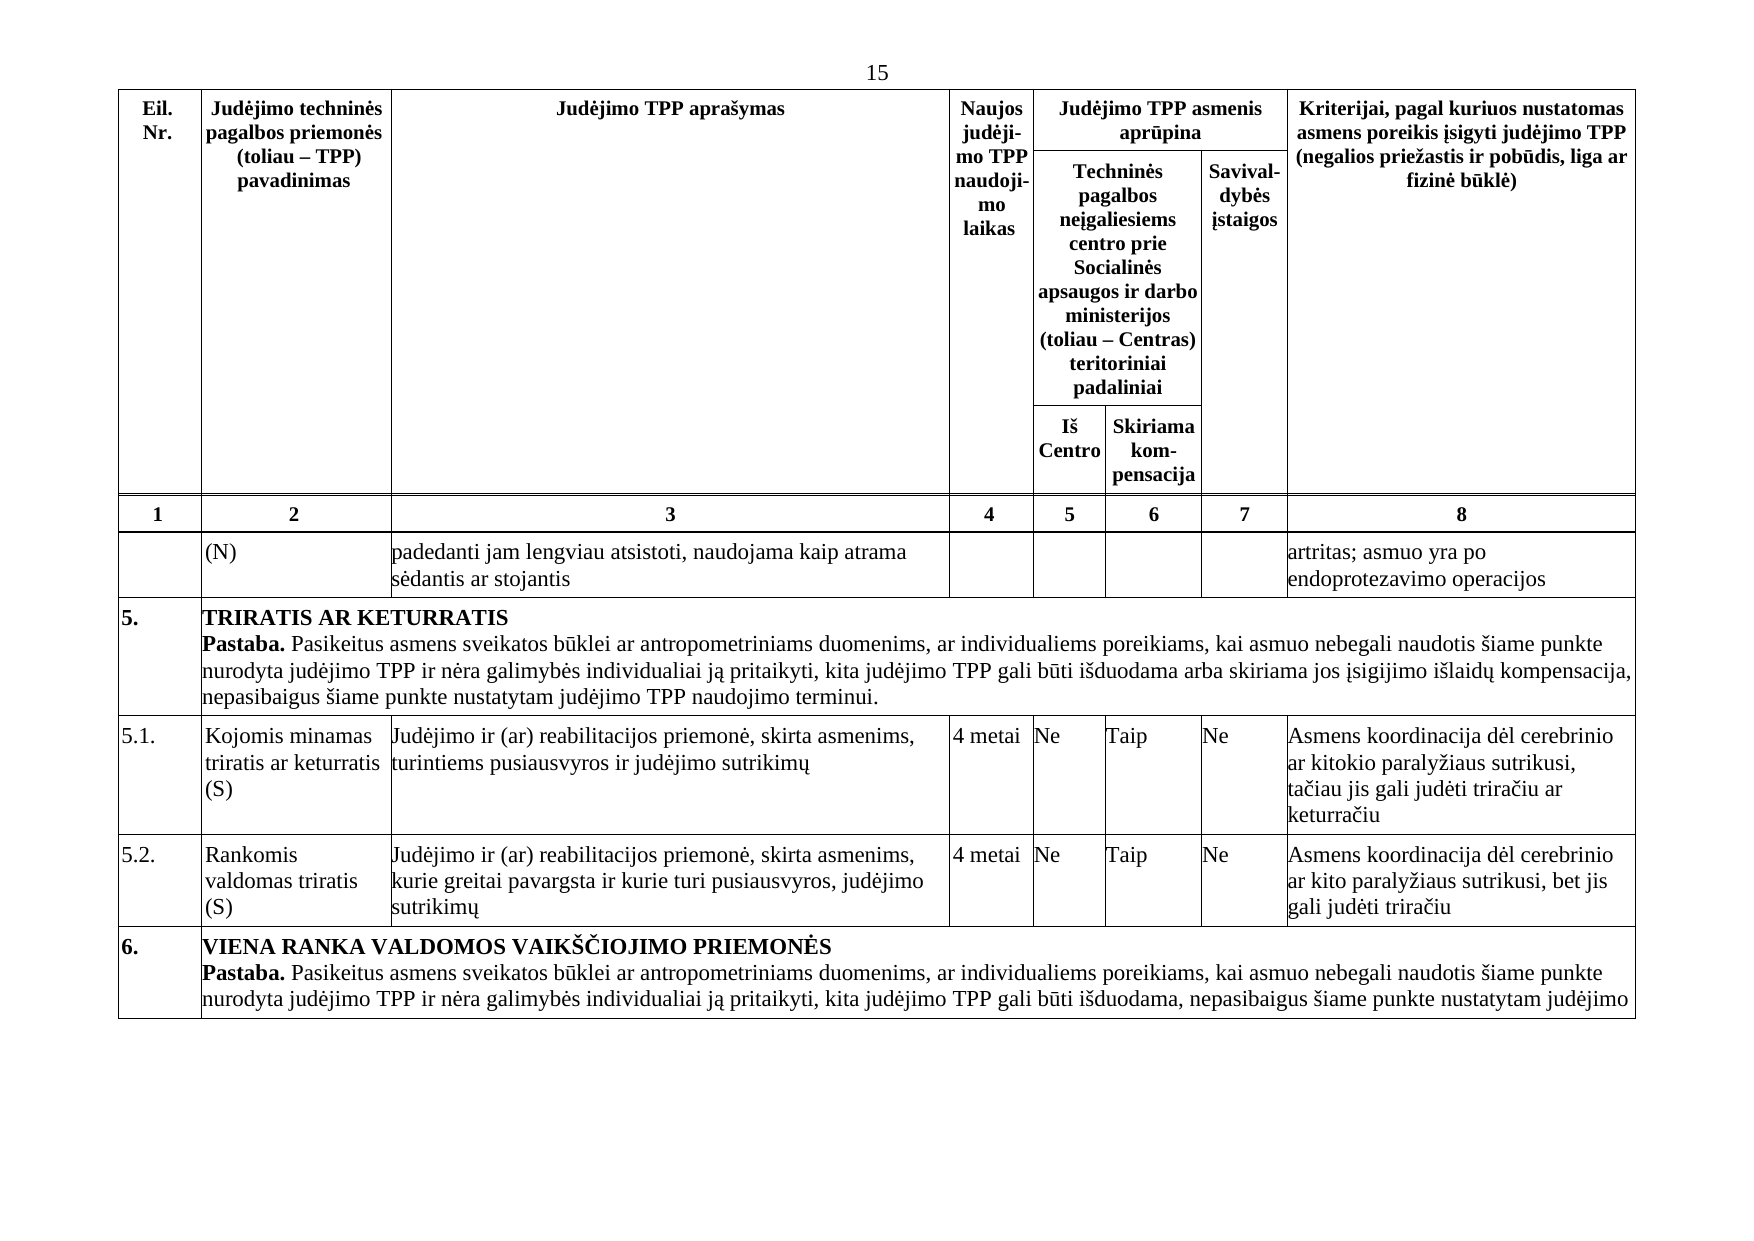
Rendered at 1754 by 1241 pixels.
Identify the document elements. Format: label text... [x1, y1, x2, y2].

table_cell Ne [1034, 835, 1105, 926]
table_cell Skiriama kom-pensacija [1106, 406, 1201, 492]
table_cell Kojomis minamas triratis ar keturratis (S) [202, 716, 391, 834]
table_cell Ne [1034, 716, 1105, 834]
table_cell (N) [202, 533, 391, 597]
table_cell [950, 533, 1033, 597]
table_cell Ne [1202, 835, 1287, 926]
table_header Judėjimo TPP asmenis aprūpina [1034, 90, 1287, 149]
table_cell 8 [1288, 496, 1635, 531]
table_header Judėjimo techninės pagalbos priemonės (toliau – TPP) pavadinimas [202, 90, 391, 492]
table_header Naujos judėji- mo TPP naudoji-mo laikas [950, 90, 1033, 492]
table_cell Rankomis valdomas triratis (S) [202, 835, 391, 926]
table_cell Taip [1106, 835, 1201, 926]
table_cell Asmens koordinacija dėl cerebrinio ar kito paralyžiaus sutrikusi, bet jis gali judėti triračiu [1288, 835, 1635, 926]
table_cell 5 [1034, 496, 1105, 531]
table_cell artritas; asmuo yra po endoprotezavimo operacijos [1288, 533, 1635, 597]
table_header Kriterijai, pagal kuriuos nustatomas asmens poreikis įsigyti judėjimo TPP (negalios priežastis ir pobūdis, liga ar fizinė būklė) [1288, 90, 1635, 492]
table_cell 7 [1202, 496, 1287, 531]
table_cell Judėjimo ir (ar) reabilitacijos priemonė, skirta asmenims, turintiems pusiausvyros ir judėjimo sutrikimų [392, 716, 949, 834]
table_cell 2 [202, 496, 391, 531]
table_cell 4 [950, 496, 1033, 531]
table_header Eil. Nr. [119, 90, 201, 492]
table_cell 6. [119, 927, 201, 1018]
table_cell Taip [1106, 716, 1201, 834]
table_cell Iš Centro [1034, 406, 1105, 492]
table_cell [1202, 533, 1287, 597]
table_cell 5.1. [119, 716, 201, 834]
table_cell Savival-dybės įstaigos [1202, 151, 1287, 492]
table_cell padedanti jam lengviau atsistoti, naudojama kaip atrama sėdantis ar stojantis [392, 533, 949, 597]
table_cell 5. [119, 598, 201, 715]
table_cell VIENA RANKA VALDOMOS VAIKŠČIOJIMO PRIEMONĖS Pastaba. Pasikeitus asmens sveikatos būklei ar antropometriniams duomenims, ar individualiems poreikiams, kai asmuo nebegali naudotis šiame punkte nurodyta judėjimo TPP ir nėra galimybės individualiai ją pritaikyti, kita judėjimo TPP gali būti išduodama, nepasibaigus šiame punkte nustatytam judėjimo [202, 927, 1635, 1018]
table_cell Asmens koordinacija dėl cerebrinio ar kitokio paralyžiaus sutrikusi, tačiau jis gali judėti triračiu ar keturračiu [1288, 716, 1635, 834]
table_header Judėjimo TPP aprašymas [392, 90, 949, 492]
table_cell 3 [392, 496, 949, 531]
table_cell Judėjimo ir (ar) reabilitacijos priemonė, skirta asmenims, kurie greitai pavargsta ir kurie turi pusiausvyros, judėjimo sutrikimų [392, 835, 949, 926]
table_cell [1106, 533, 1201, 597]
table_cell Techninės pagalbos neįgaliesiems centro prie Socialinės apsaugos ir darbo ministerijos (toliau – Centras) teritoriniai padaliniai [1034, 151, 1201, 405]
table_cell 4 metai [950, 716, 1033, 834]
table_cell TRIRATIS AR KETURRATIS Pastaba. Pasikeitus asmens sveikatos būklei ar antropometriniams duomenims, ar individualiems poreikiams, kai asmuo nebegali naudotis šiame punkte nurodyta judėjimo TPP ir nėra galimybės individualiai ją pritaikyti, kita judėjimo TPP gali būti išduodama arba skiriama jos įsigijimo išlaidų kompensacija, nepasibaigus šiame punkte nustatytam judėjimo TPP naudojimo terminui. [202, 598, 1635, 715]
table_cell [1034, 533, 1105, 597]
table_cell 4 metai [950, 835, 1033, 926]
table_cell [119, 533, 201, 597]
table_cell 6 [1106, 496, 1201, 531]
table_cell 1 [119, 496, 201, 531]
table_cell Ne [1202, 716, 1287, 834]
table_cell 5.2. [119, 835, 201, 926]
